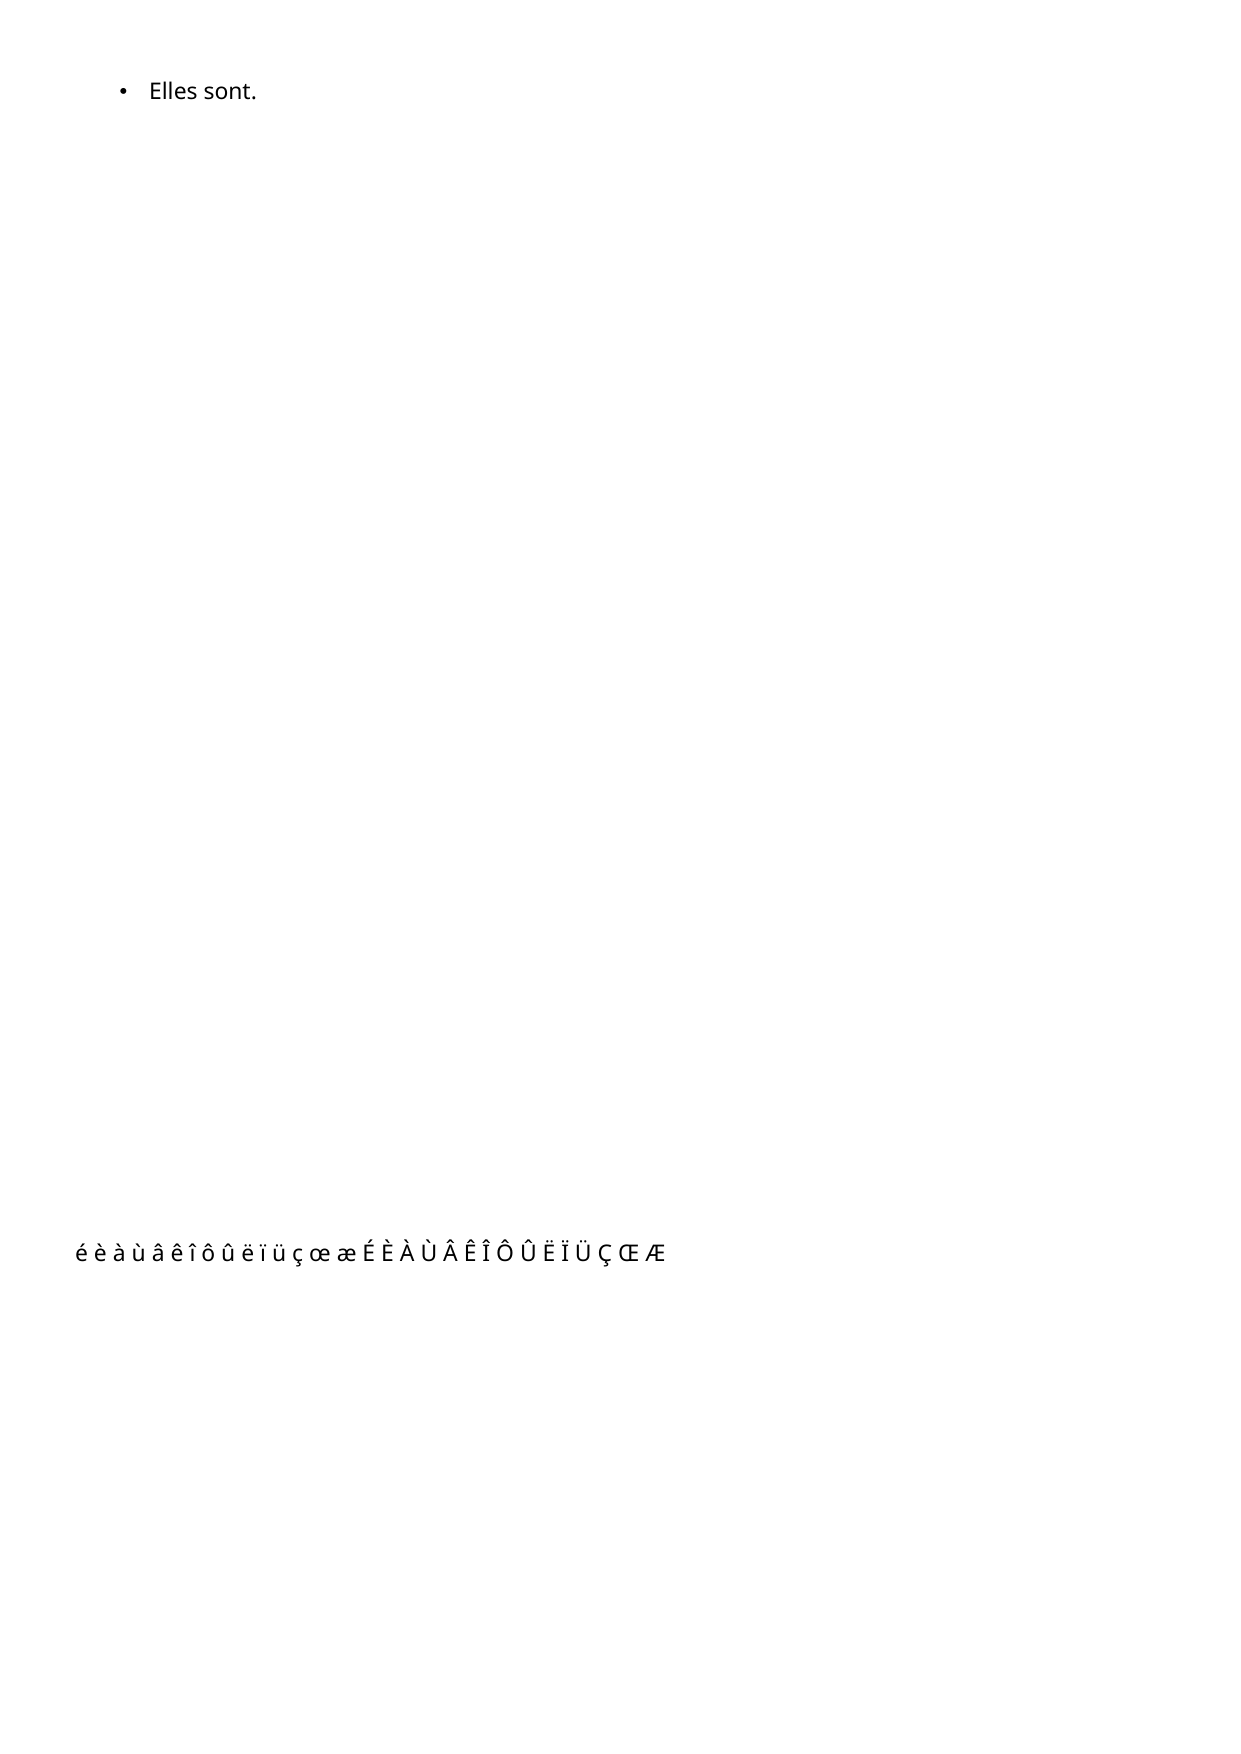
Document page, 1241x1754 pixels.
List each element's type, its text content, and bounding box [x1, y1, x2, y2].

list Elles sont. [119, 75, 1165, 106]
text é è à ù â ê î ô û ë ï ü ç œ æ É È À Ù Â Ê Î Ô Û Ë Ï Ü Ç Œ Æ [75, 1236, 1165, 1268]
